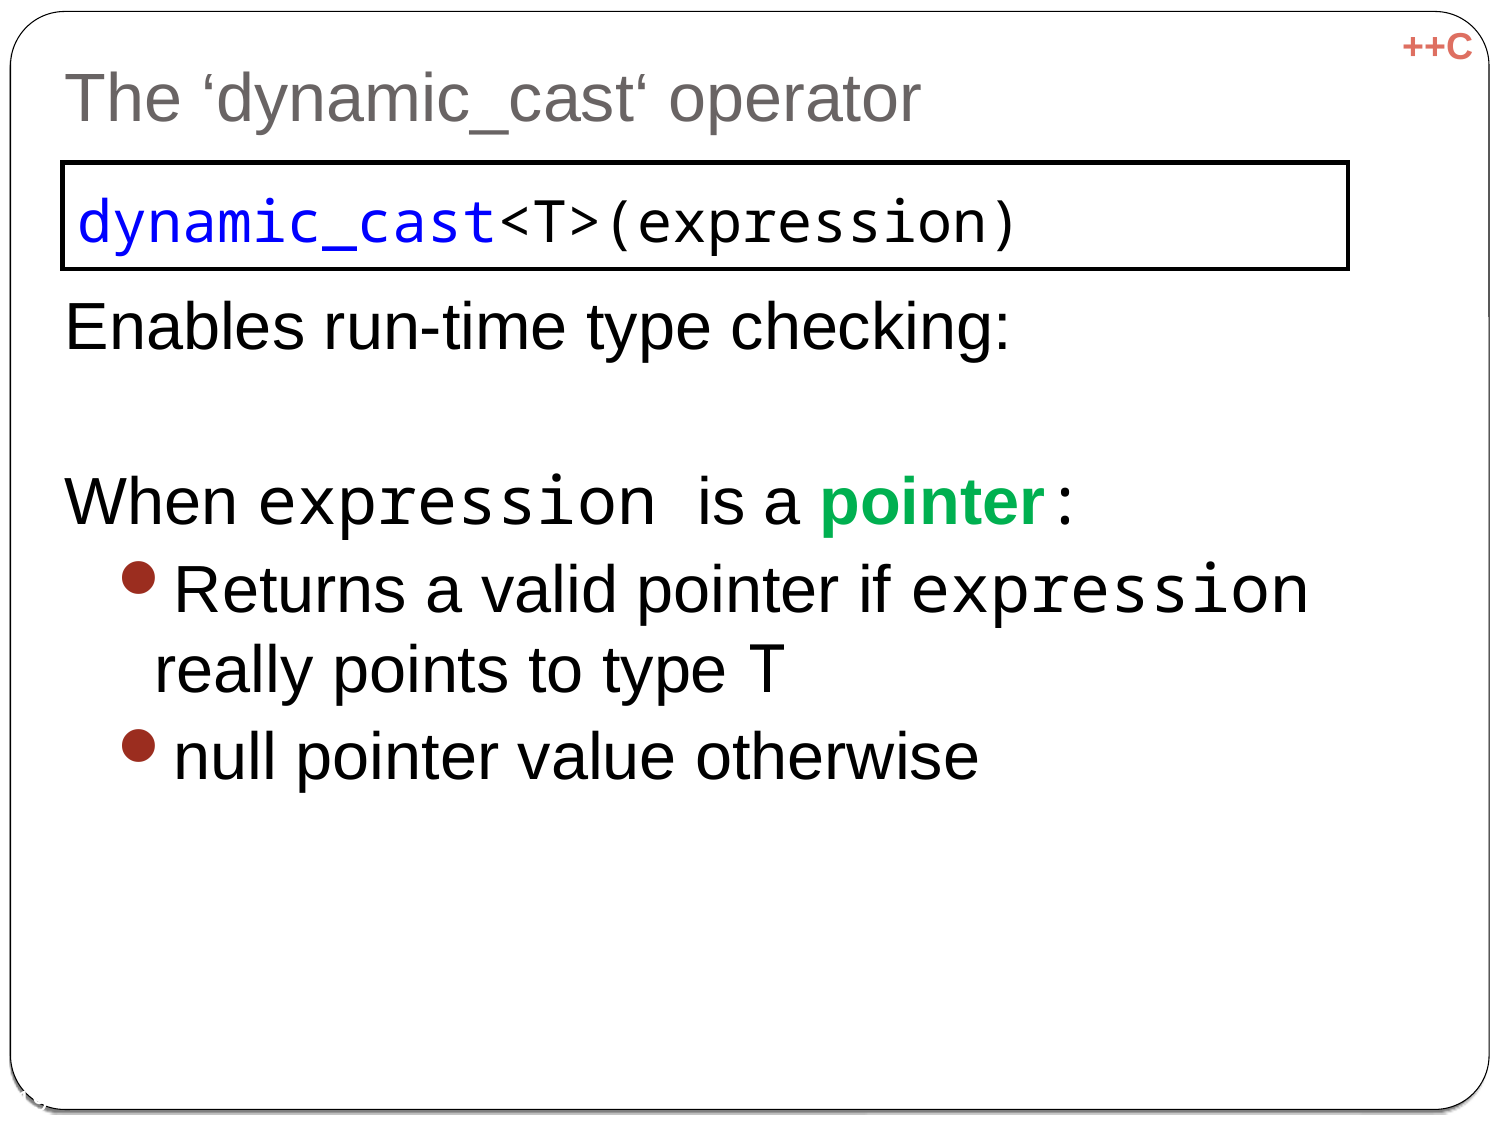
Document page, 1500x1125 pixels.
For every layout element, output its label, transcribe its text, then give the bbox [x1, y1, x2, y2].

slide_number [0, 1074, 50, 1125]
text_box dynamic_cast<T>(expression) [62, 162, 1349, 269]
title The ‘dynamic_cast‘ operator [50, 45, 1450, 150]
list Enables run-time type checking: When expression is a pointer: Returns a valid pointer if expression really points to type T null pointer value otherwise [50, 275, 1450, 1088]
